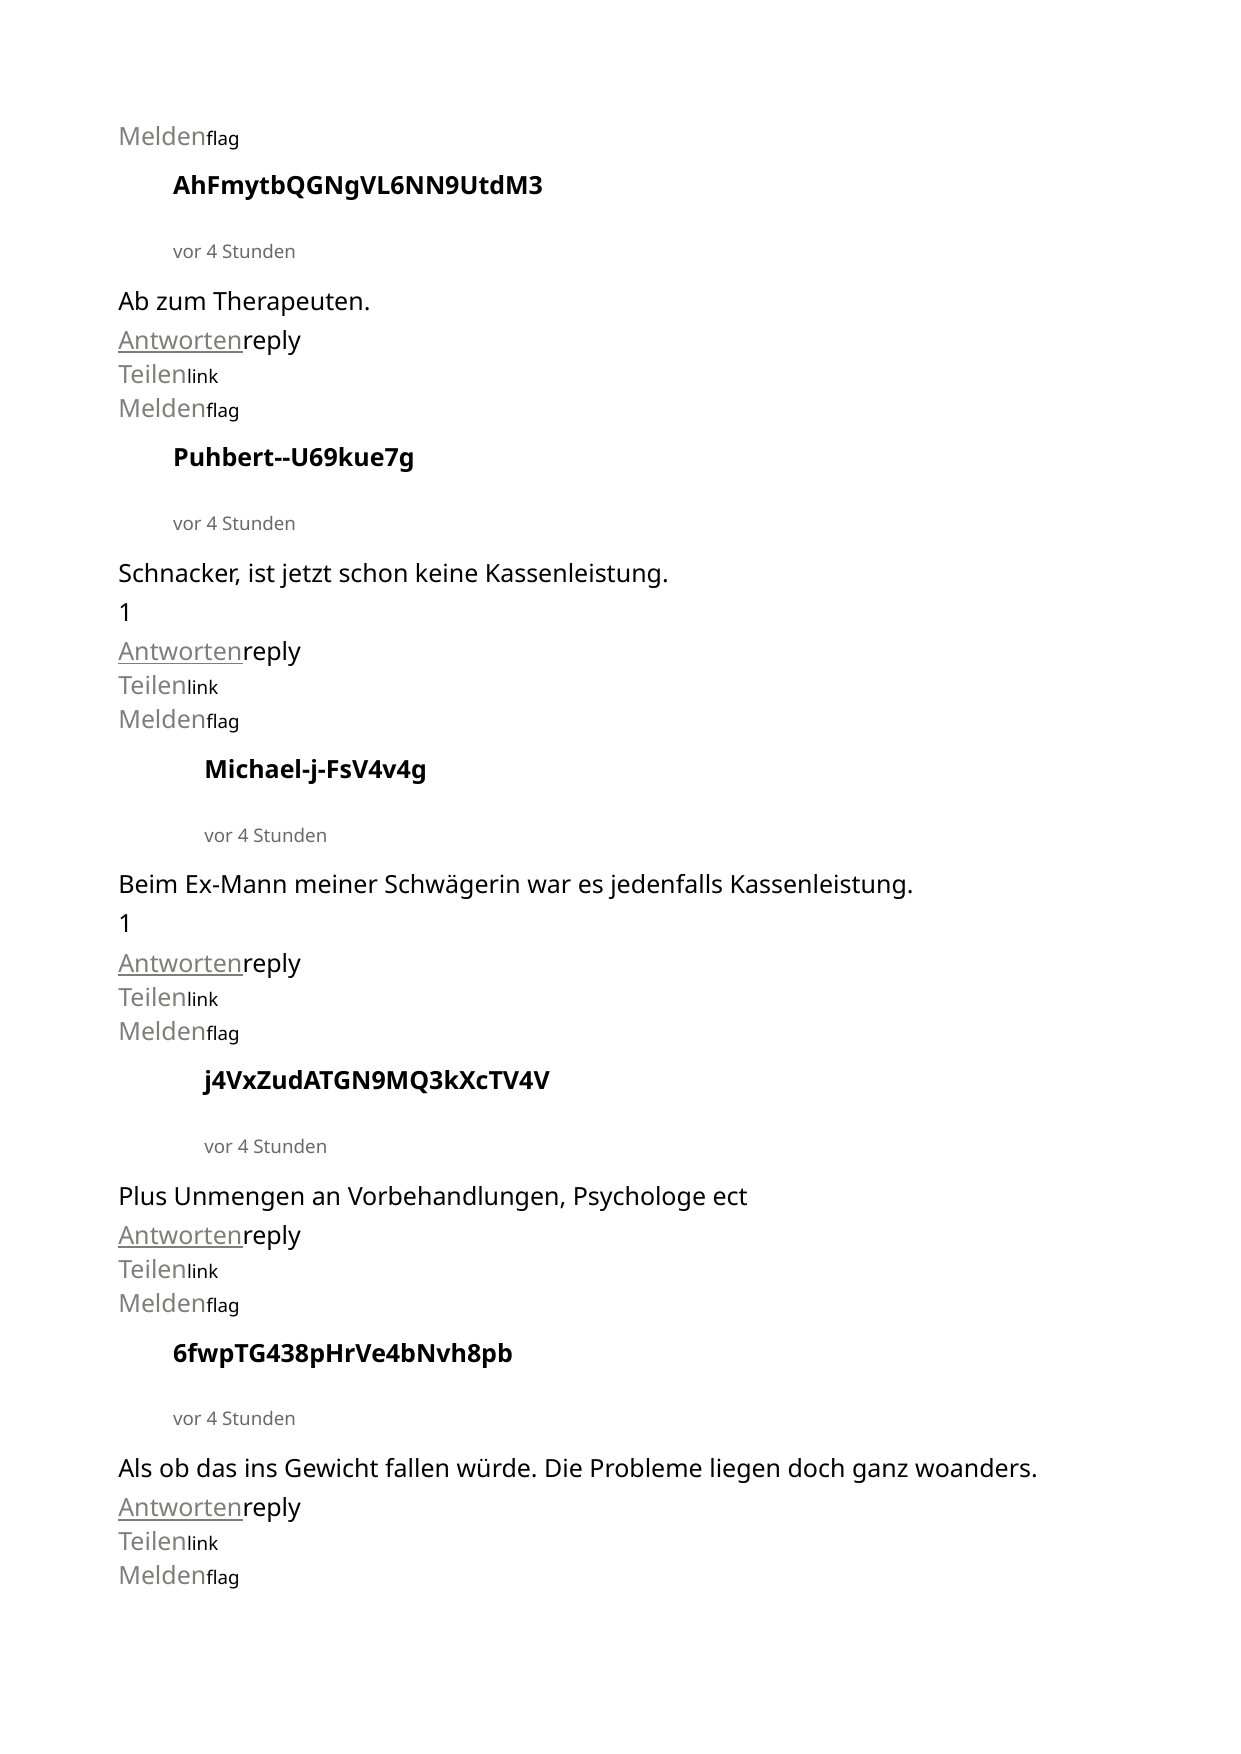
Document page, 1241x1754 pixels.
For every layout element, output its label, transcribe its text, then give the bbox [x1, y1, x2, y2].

text vor 4 Stunden [173, 511, 1117, 536]
text 1 [118, 594, 1122, 629]
text Plus Unmengen an Vorbehandlungen, Psychologe ect [118, 1178, 1122, 1212]
text Antwortenreply [118, 634, 1122, 668]
text Michael-j-FsV4v4g [204, 752, 1114, 786]
text vor 4 Stunden [204, 822, 1117, 847]
text Schnacker, ist jetzt schon keine Kassenleistung. [118, 555, 1122, 589]
text Als ob das ins Gewicht fallen würde. Die Probleme liegen doch ganz woanders. [118, 1451, 1122, 1485]
text 1 [118, 906, 1122, 940]
text Teilenlink [118, 356, 1122, 390]
text vor 4 Stunden [173, 238, 1117, 264]
text Antwortenreply [118, 1217, 1122, 1252]
text Teilenlink [118, 668, 1122, 702]
text Antwortenreply [118, 322, 1122, 356]
text 6fwpTG438pHrVe4bNvh8pb [173, 1335, 1114, 1369]
text Meldenflag [118, 118, 1122, 152]
text Teilenlink [118, 979, 1122, 1013]
text Puhbert--U69kue7g [173, 440, 1114, 474]
text Ab zum Therapeuten. [118, 283, 1122, 317]
text Meldenflag [118, 390, 1122, 424]
text Meldenflag [118, 1013, 1122, 1047]
text vor 4 Stunden [204, 1133, 1117, 1159]
text Meldenflag [118, 1558, 1122, 1592]
text j4VxZudATGN9MQ3kXcTV4V [204, 1063, 1114, 1097]
text Beim Ex-Mann meiner Schwägerin war es jedenfalls Kassenleistung. [118, 867, 1122, 901]
text AhFmytbQGNgVL6NN9UtdM3 [173, 168, 1114, 202]
text Antwortenreply [118, 945, 1122, 979]
text Meldenflag [118, 1286, 1122, 1320]
text vor 4 Stunden [173, 1406, 1117, 1431]
text Teilenlink [118, 1524, 1122, 1558]
text Antwortenreply [118, 1490, 1122, 1524]
text Meldenflag [118, 702, 1122, 736]
text Teilenlink [118, 1252, 1122, 1286]
